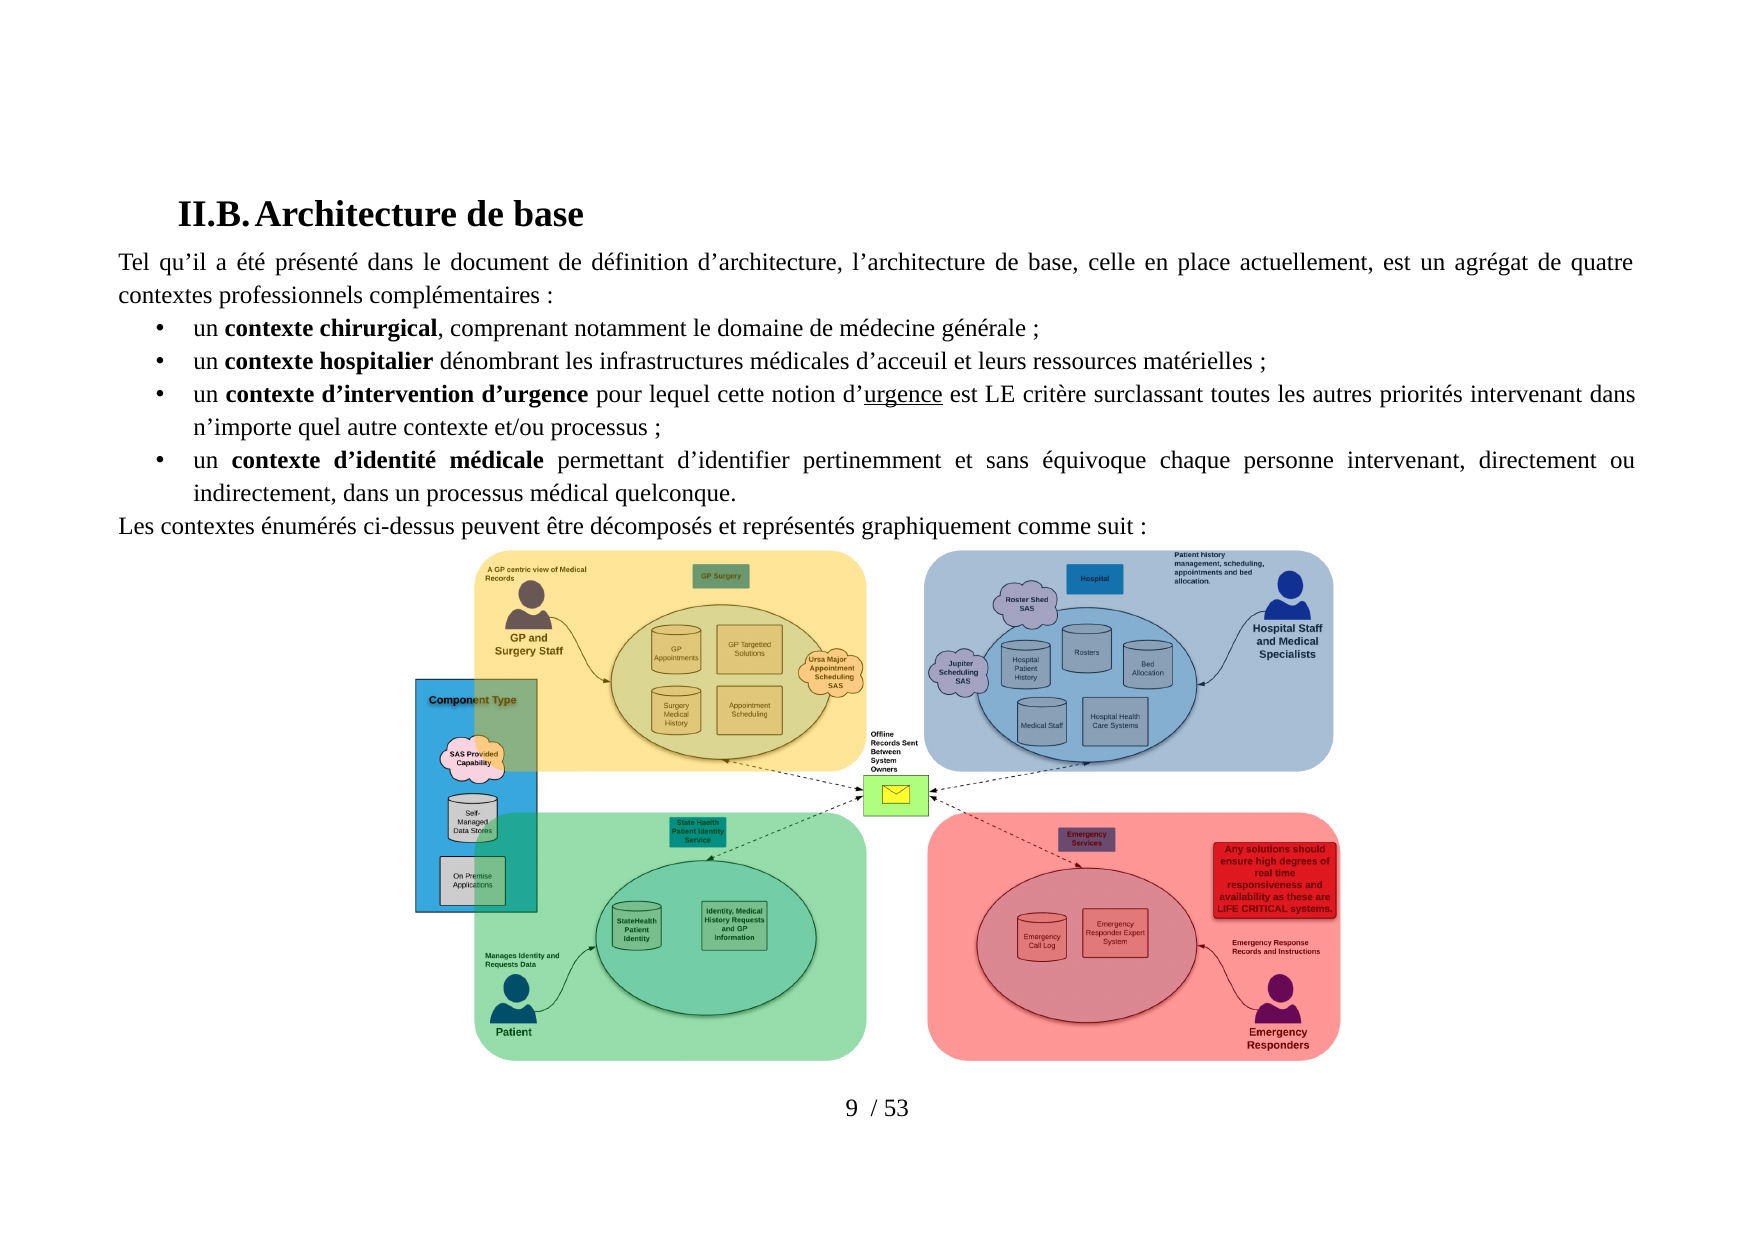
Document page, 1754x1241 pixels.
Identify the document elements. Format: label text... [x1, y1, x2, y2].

picture [411, 543, 1343, 1064]
list un contexte d’intervention d’urgence pour lequel cette notion d’urgence est LE critère surclassant toutes les autres priorités intervenant dans n’importe quel autre contexte et/ou processus ; [156, 379, 1636, 441]
list un contexte hospitalier dénombrant les infrastructures médicales d’acceuil et leurs ressources matérielles ; [156, 346, 1636, 374]
list un contexte chirurgical, comprenant notamment le domaine de médecine générale ; [156, 313, 1636, 341]
list un contexte d’identité médicale permettant d’identifier pertinemment et sans équivoque chaque personne intervenant, directement ou indirectement, dans un processus médical quelconque. [156, 445, 1636, 507]
text Les contextes énumérés ci-dessus peuvent être décomposés et représentés graphiquement comme suit : [118, 511, 1636, 539]
text Tel qu’il a été présenté dans le document de définition d’architecture, l’architecture de base, celle en place actuellement, est un agrégat de quatre contextes professionnels complémentaires : [118, 247, 1636, 308]
subtitle Architecture de base [118, 191, 1636, 234]
